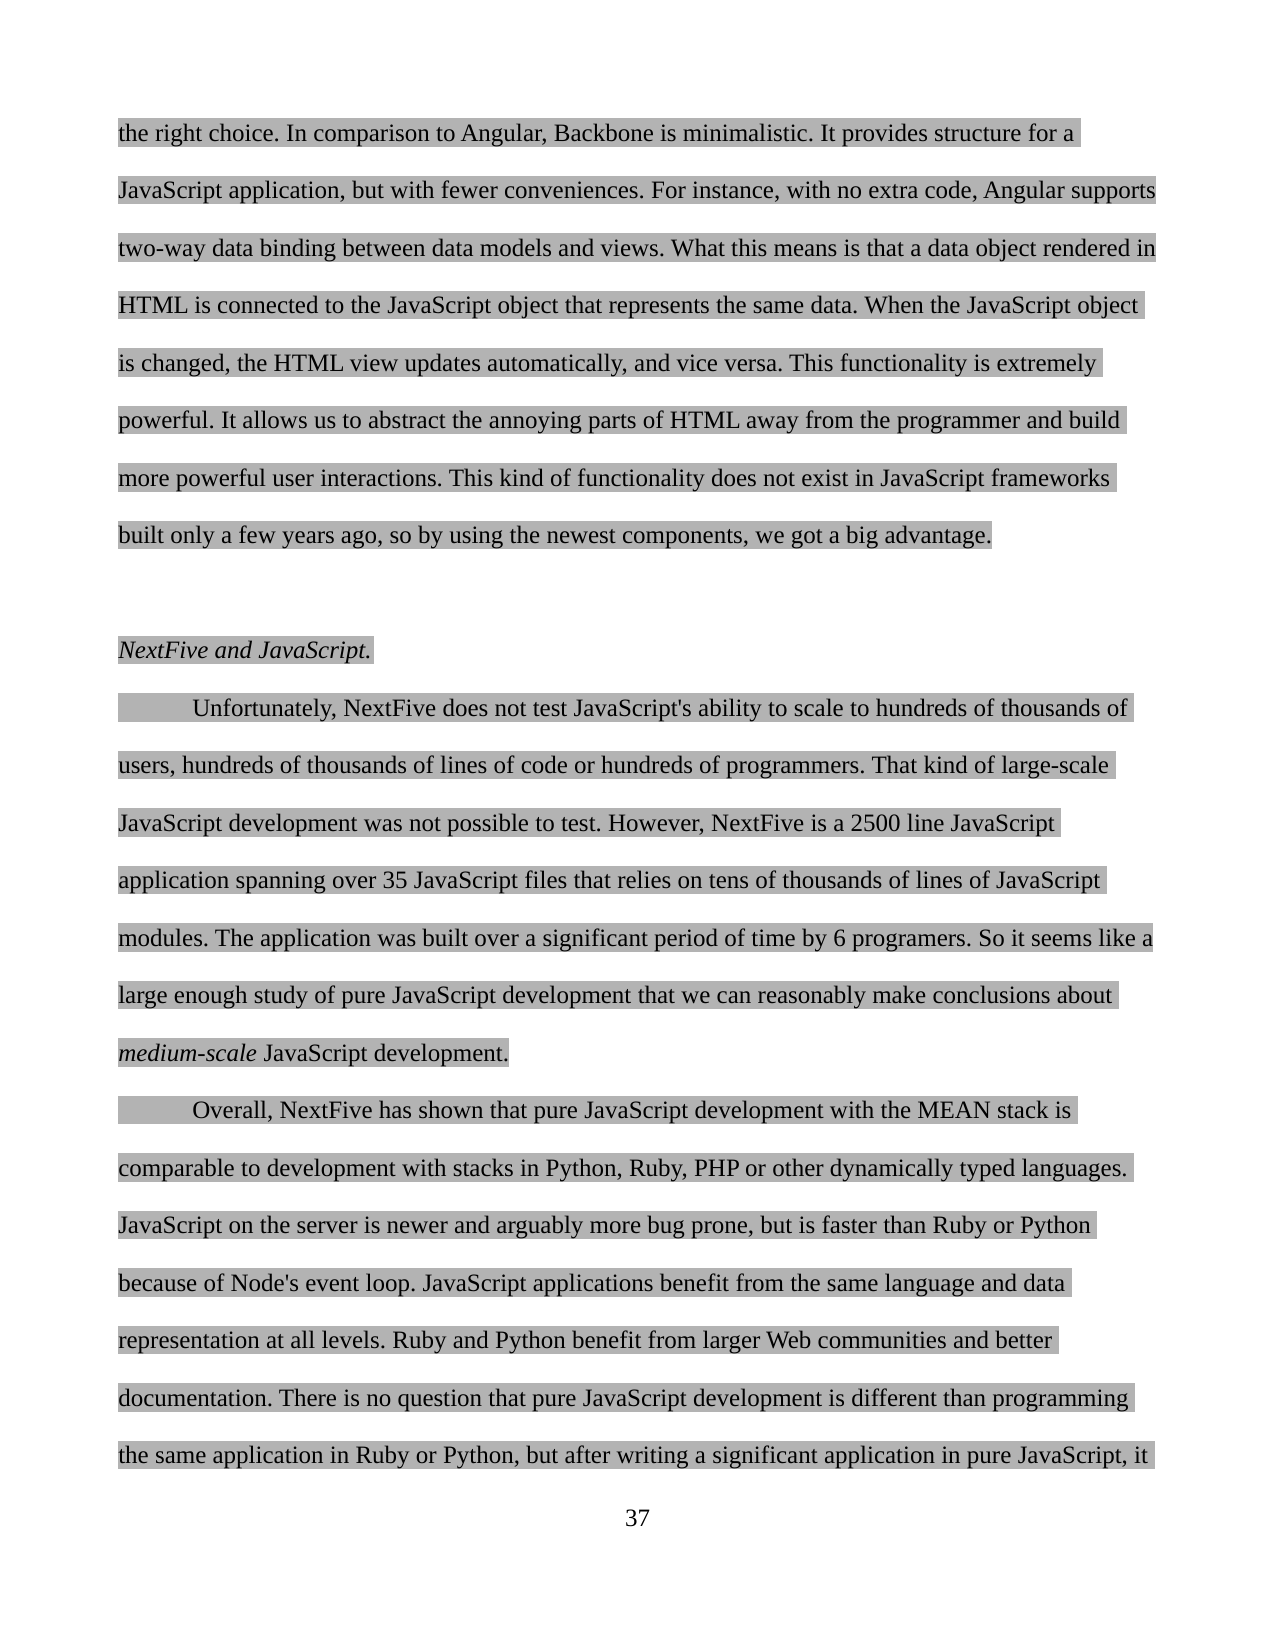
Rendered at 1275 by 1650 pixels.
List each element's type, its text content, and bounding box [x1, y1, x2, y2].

text Overall, NextFive has shown that pure JavaScript development with the MEAN stack is comparable to development with stacks in Python, Ruby, PHP or other dynamically typed languages. JavaScript on the server is newer and arguably more bug prone, but is faster than Ruby or Python because of Node's event loop. JavaScript applications benefit from the same language and data representation at all levels. Ruby and Python benefit from larger Web communities and better documentation. There is no question that pure JavaScript development is different than programming the same application in Ruby or Python, but after writing a significant application in pure JavaScript, it [118, 1096, 1157, 1469]
text Unfortunately, NextFive does not test JavaScript's ability to scale to hundreds of thousands of users, hundreds of thousands of lines of code or hundreds of programmers. That kind of large-scale JavaScript development was not possible to test. However, NextFive is a 2500 line JavaScript application spanning over 35 JavaScript files that relies on tens of thousands of lines of JavaScript modules. The application was built over a significant period of time by 6 programers. So it seems like a large enough study of pure JavaScript development that we can reasonably make conclusions about medium-scale JavaScript development. [118, 693, 1157, 1067]
text the right choice. In comparison to Angular, Backbone is minimalistic. It provides structure for a JavaScript application, but with fewer conveniences. For instance, with no extra code, Angular supports two-way data binding between data models and views. What this means is that a data object rendered in HTML is connected to the JavaScript object that represents the same data. When the JavaScript object is changed, the HTML view updates automatically, and vice versa. This functionality is extremely powerful. It allows us to abstract the annoying parts of HTML away from the programmer and build more powerful user interactions. This kind of functionality does not exist in JavaScript frameworks built only a few years ago, so by using the newest components, we got a big advantage. [118, 118, 1157, 549]
text NextFive and JavaScript. [118, 636, 1157, 664]
